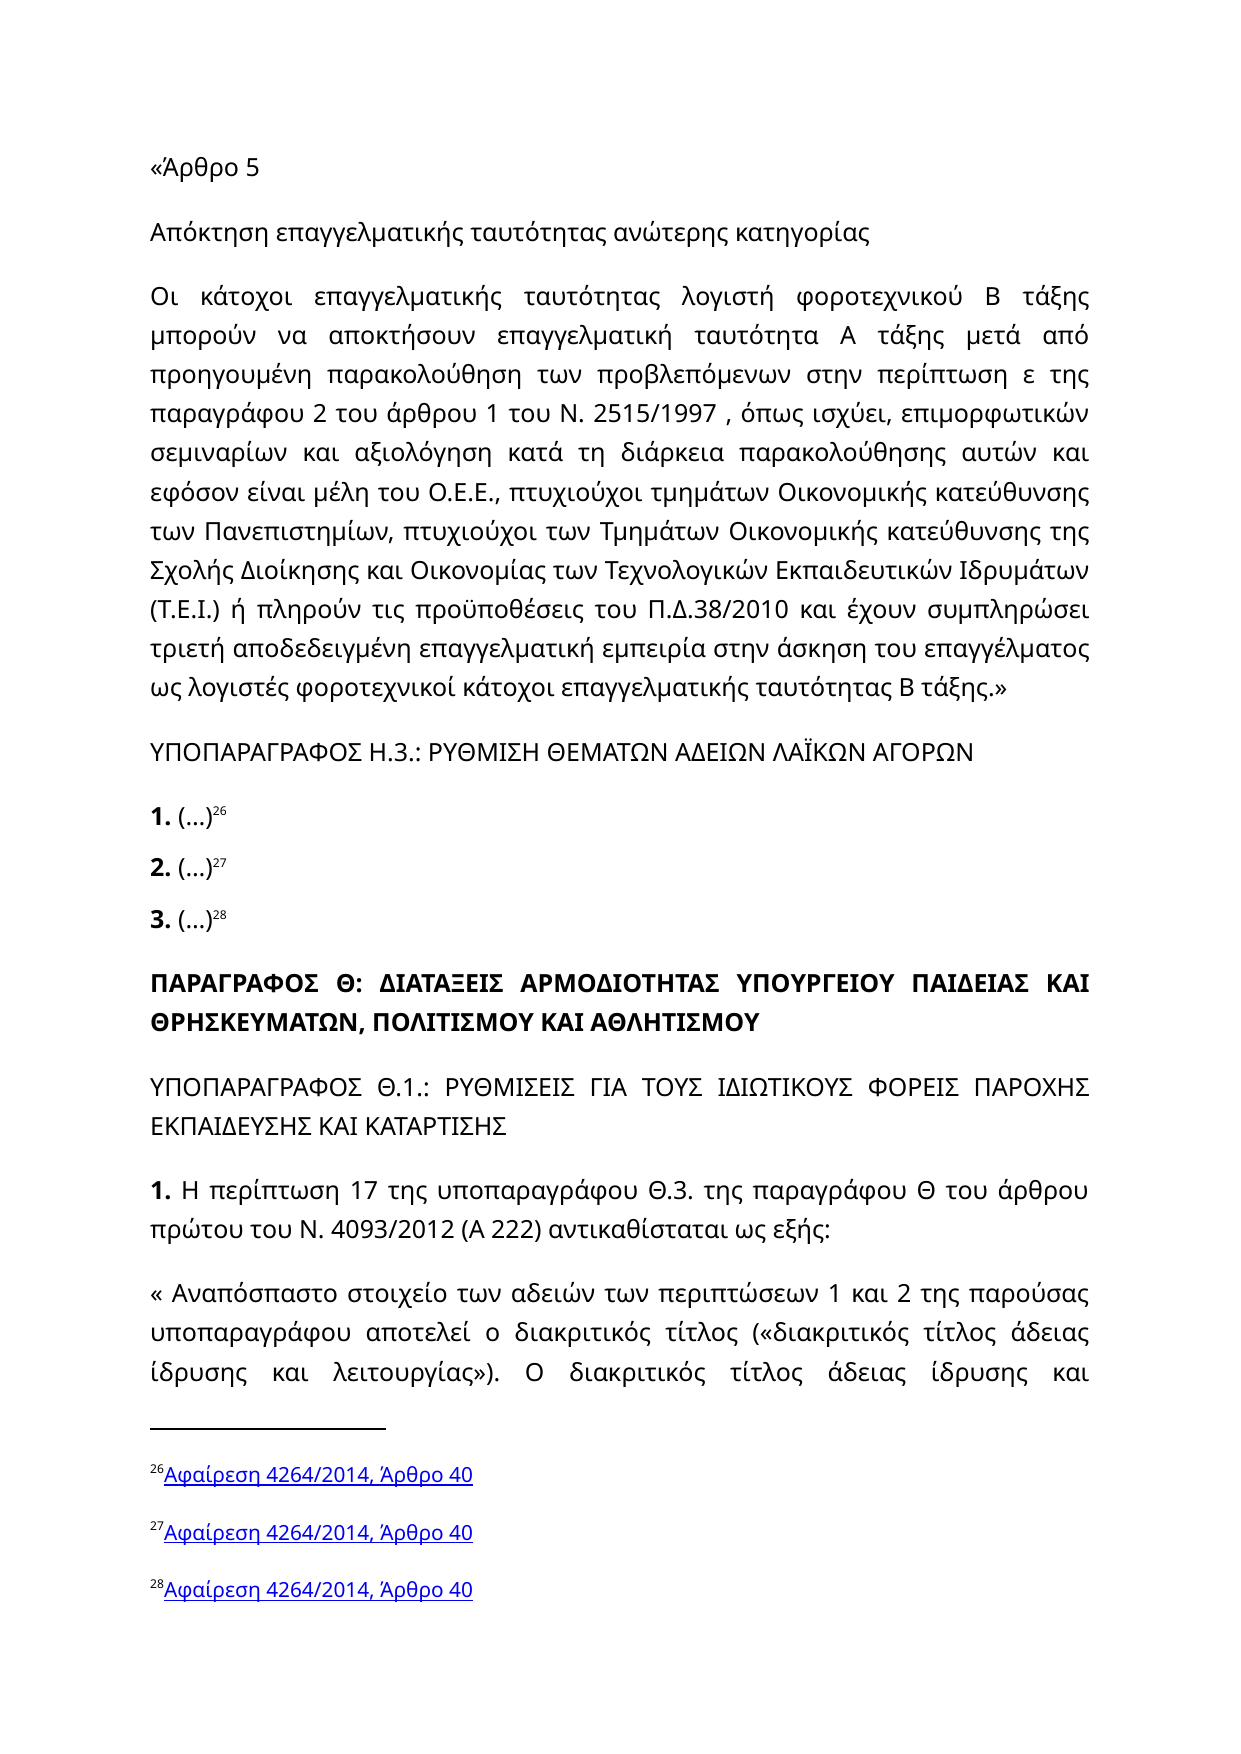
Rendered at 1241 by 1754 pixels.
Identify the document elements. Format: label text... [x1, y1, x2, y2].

text Αφαίρεση 4264/2014, Άρθρο 40 [150, 1576, 1090, 1604]
text ΥΠΟΠΑΡΑΓΡΑΦΟΣ Η.3.: ΡΥΘΜΙΣΗ ΘΕΜΑΤΩΝ ΑΔΕΙΩΝ ΛΑΪΚΩΝ ΑΓΟΡΩΝ [150, 734, 1090, 768]
text Αφαίρεση 4264/2014, Άρθρο 40 [150, 1460, 1090, 1489]
text ΥΠΟΠΑΡΑΓΡΑΦΟΣ Θ.1.: ΡΥΘΜΙΣΕΙΣ ΓΙΑ ΤΟΥΣ ΙΔΙΩΤΙΚΟΥΣ ΦΟΡΕΙΣ ΠΑΡΟΧΗΣ ΕΚΠΑΙΔΕΥΣΗΣ ΚΑΙ ΚΑΤΑΡΤΙΣΗΣ [150, 1069, 1090, 1142]
text «Άρθρο 5 [150, 150, 1090, 184]
text 1. (…) [150, 798, 1090, 832]
text Απόκτηση επαγγελματικής ταυτότητας ανώτερης κατηγορίας [150, 214, 1090, 248]
text ΠΑΡΑΓΡΑΦΟΣ Θ: ΔΙΑΤΑΞΕΙΣ ΑΡΜΟΔΙΟΤΗΤΑΣ ΥΠΟΥΡΓΕΙΟΥ ΠΑΙΔΕΙΑΣ ΚΑΙ ΘΡΗΣΚΕΥΜΑΤΩΝ, ΠΟΛΙΤΙΣΜΟΥ ΚΑΙ ΑΘΛΗΤΙΣΜΟΥ [150, 966, 1090, 1039]
text Αφαίρεση 4264/2014, Άρθρο 40 [150, 1518, 1090, 1546]
text 1. Η περίπτωση 17 της υποπαραγράφου Θ.3. της παραγράφου Θ του άρθρου πρώτου του Ν. 4093/2012 (Α 222) αντικαθίσταται ως εξής: [150, 1172, 1090, 1246]
text Οι κάτοχοι επαγγελματικής ταυτότητας λογιστή φοροτεχνικού Β τάξης μπορούν να αποκτήσουν επαγγελματική ταυτότητα Α τάξης μετά από προηγουμένη παρακολούθηση των προβλεπόμενων στην περίπτωση ε της παραγράφου 2 του άρθρου 1 του Ν. 2515/1997 , όπως ισχύει, επιμορφωτικών σεμιναρίων και αξιολόγηση κατά τη διάρκεια παρακολούθησης αυτών και εφόσον είναι μέλη του Ο.Ε.Ε., πτυχιούχοι τμημάτων Οικονομικής κατεύθυνσης των Πανεπιστημίων, πτυχιούχοι των Τμημάτων Οικονομικής κατεύθυνσης της Σχολής Διοίκησης και Οικονομίας των Τεχνολογικών Εκπαιδευτικών Ιδρυμάτων (Τ.Ε.Ι.) ή πληρούν τις προϋποθέσεις του Π.Δ.38/2010 και έχουν συμπληρώσει τριετή αποδεδειγμένη επαγγελματική εμπειρία στην άσκηση του επαγγέλματος ως λογιστές φοροτεχνικοί κάτοχοι επαγγελματικής ταυτότητας Β τάξης.» [150, 278, 1090, 704]
text 3. (…) [150, 902, 1090, 936]
text 2. (…) [150, 850, 1090, 884]
text « Αναπόσπαστο στοιχείο των αδειών των περιπτώσεων 1 και 2 της παρούσας υποπαραγράφου αποτελεί ο διακριτικός τίτλος («διακριτικός τίτλος άδειας ίδρυσης και λειτουργίας»). Ο διακριτικός τίτλος άδειας ίδρυσης και [150, 1276, 1090, 1388]
